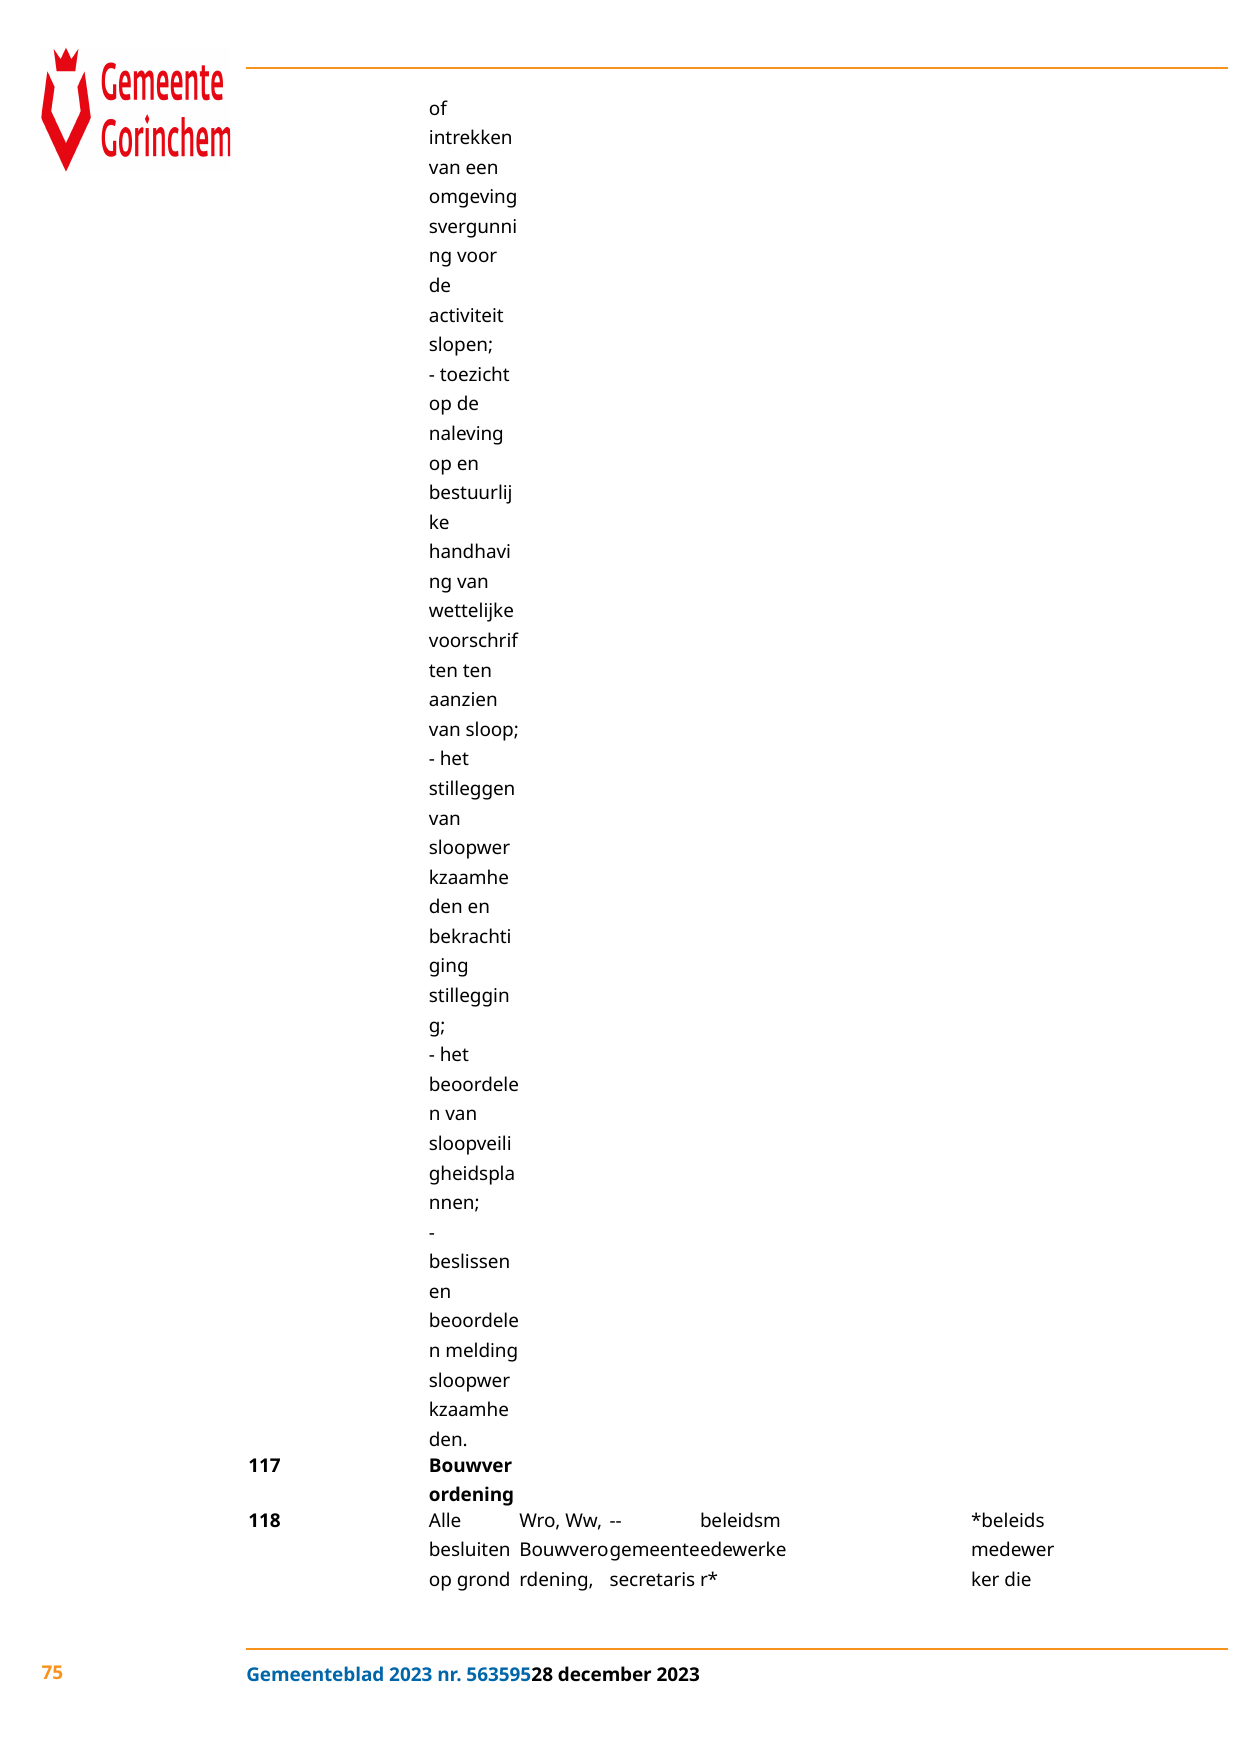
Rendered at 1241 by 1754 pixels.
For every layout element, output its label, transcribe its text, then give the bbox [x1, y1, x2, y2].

table_cell [519, 95, 609, 1452]
table_cell of intrekken van een omgevingsvergunning voor de activiteit slopen; - toezicht op de naleving op en bestuurlijke handhaving van wettelijke voorschriften ten aanzien van sloop; - het stilleggen van sloopwerkzaamheden en bekrachtiging stillegging; - het beoordelen van sloopveiligheidsplannen; - beslissen en beoordelen melding sloopwerkzaamheden. [429, 95, 519, 1452]
table_cell [881, 95, 971, 1452]
picture [41, 47, 231, 172]
table_cell *beleidsmedewerker die [971, 1507, 1061, 1592]
table_cell [881, 1507, 971, 1592]
table_cell [338, 95, 429, 1452]
table_cell 117 [248, 1452, 338, 1507]
table_cell [881, 1452, 971, 1507]
table_cell [338, 1452, 429, 1507]
table_cell Wro, Ww, Bouwverordening, [519, 1507, 609, 1592]
table_cell [971, 95, 1061, 1452]
table_cell [1061, 1507, 1152, 1592]
table_cell [971, 1452, 1061, 1507]
table_cell [609, 1452, 700, 1507]
table_cell 118 [248, 1507, 338, 1592]
table_cell [700, 95, 790, 1452]
table_cell beleidsmedewerker* [700, 1507, 790, 1592]
table_cell --gemeentesecretaris [609, 1507, 700, 1592]
table_cell Alle besluiten op grond [429, 1507, 519, 1592]
table_cell [790, 1452, 881, 1507]
table_cell [519, 1452, 609, 1507]
table_cell [700, 1452, 790, 1507]
table_cell [609, 95, 700, 1452]
table_cell [1061, 95, 1152, 1452]
table_cell [790, 95, 881, 1452]
table_cell [248, 95, 338, 1452]
table_cell [338, 1507, 429, 1592]
table_cell Bouwverordening [429, 1452, 519, 1507]
table_cell [790, 1507, 881, 1592]
table_cell [1061, 1452, 1152, 1507]
